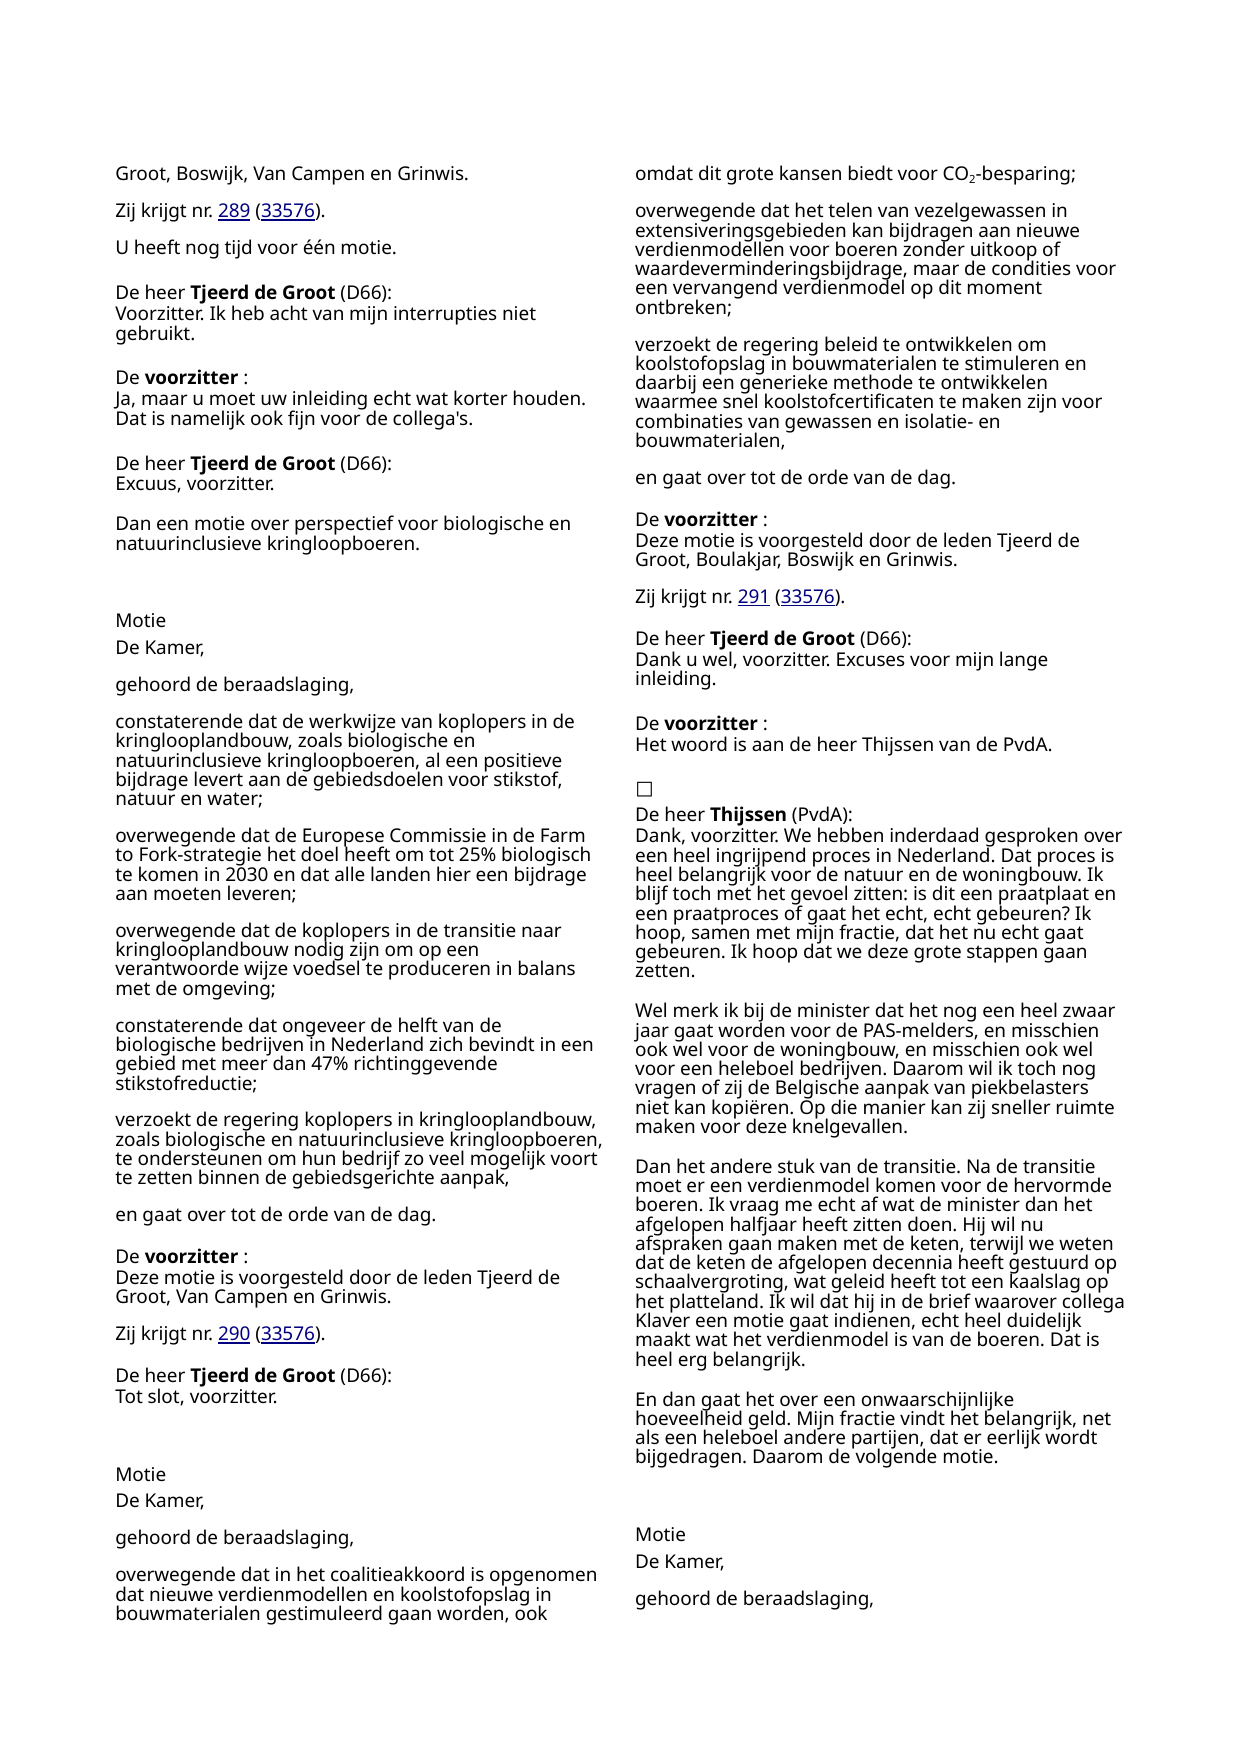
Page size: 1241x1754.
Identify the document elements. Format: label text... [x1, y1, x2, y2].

text en gaat over tot de orde van de dag. [635, 469, 1125, 488]
text Motie [115, 1461, 605, 1486]
text De heer Tjeerd de Groot (D66): [115, 450, 605, 475]
text Voorzitter. Ik heb acht van mijn interrupties niet gebruikt. [115, 305, 605, 344]
text De voorzitter : [115, 1243, 605, 1269]
text gehoord de beraadslaging, [115, 1529, 605, 1549]
text Dank, voorzitter. We hebben inderdaad gesproken over een heel ingrijpend proces in Nederland. Dat proces is heel belangrijk voor de natuur en de woningbouw. Ik blijf toch met het gevoel zitten: is dit een praatplaat en een praatproces of gaat het echt, echt gebeuren? Ik hoop, samen met mijn fractie, dat het nu echt gaat gebeuren. Ik hoop dat we deze grote stappen gaan zetten. [635, 827, 1125, 982]
text overwegende dat in het coalitieakkoord is opgenomen dat nieuwe verdienmodellen en koolstofopslag in bouwmaterialen gestimuleerd gaan worden, ook [115, 1566, 605, 1624]
text Motie [115, 607, 605, 633]
text en gaat over tot de orde van de dag. [115, 1206, 605, 1226]
text Zij krijgt nr. 289 (33576). [115, 202, 605, 222]
text De heer Thijssen (PvdA): [635, 802, 1125, 827]
text gehoord de beraadslaging, [635, 1590, 1125, 1609]
text De voorzitter : [115, 364, 605, 390]
text Dan een motie over perspectief voor biologische en natuurinclusieve kringloopboeren. [115, 515, 605, 554]
text Motie [635, 1521, 1125, 1547]
text Zij krijgt nr. 290 (33576). [115, 1325, 605, 1344]
text Tot slot, voorzitter. [115, 1388, 605, 1407]
text overwegende dat de Europese Commissie in de Farm to Fork-strategie het doel heeft om tot 25% biologisch te komen in 2030 en dat alle landen hier een bijdrage aan moeten leveren; [115, 827, 605, 904]
text constaterende dat ongeveer de helft van de biologische bedrijven in Nederland zich bevindt in een gebied met meer dan 47% richtinggevende stikstofreductie; [115, 1017, 605, 1094]
text De Kamer, [115, 639, 605, 658]
text U heeft nog tijd voor één motie. [115, 239, 605, 259]
text omdat dit grote kansen biedt voor CO2-besparing; [635, 165, 1125, 184]
text Het woord is aan de heer Thijssen van de PvdA. [635, 736, 1125, 755]
text constaterende dat de werkwijze van koplopers in de kringlooplandbouw, zoals biologische en natuurinclusieve kringloopboeren, al een positieve bijdrage levert aan de gebiedsdoelen voor stikstof, natuur en water; [115, 713, 605, 809]
text ⬜ [635, 776, 1125, 802]
text Deze motie is voorgesteld door de leden Tjeerd de Groot, Boulakjar, Boswijk en Grinwis. [635, 532, 1125, 570]
text De heer Tjeerd de Groot (D66): [115, 279, 605, 305]
text Zij krijgt nr. 291 (33576). [635, 588, 1125, 607]
text De heer Tjeerd de Groot (D66): [115, 1362, 605, 1388]
text Wel merk ik bij de minister dat het nog een heel zwaar jaar gaat worden voor de PAS-melders, en misschien ook wel voor de woningbouw, en misschien ook wel voor een heleboel bedrijven. Daarom wil ik toch nog vragen of zij de Belgische aanpak van piekbelasters niet kan kopiëren. Op die manier kan zij sneller ruimte maken voor deze knelgevallen. [635, 1002, 1125, 1137]
text Groot, Boswijk, Van Campen en Grinwis. [115, 165, 605, 184]
text En dan gaat het over een onwaarschijnlijke hoeveelheid geld. Mijn fractie vindt het belangrijk, net als een heleboel andere partijen, dat er eerlijk wordt bijgedragen. Daarom de volgende motie. [635, 1391, 1125, 1468]
text Dan het andere stuk van de transitie. Na de transitie moet er een verdienmodel komen voor de hervormde boeren. Ik vraag me echt af wat de minister dan het afgelopen halfjaar heeft zitten doen. Hij wil nu afspraken gaan maken met de keten, terwijl we weten dat de keten de afgelopen decennia heeft gestuurd op schaalvergroting, wat geleid heeft tot een kaalslag op het platteland. Ik wil dat hij in de brief waarover collega Klaver een motie gaat indienen, echt heel duidelijk maakt wat het verdienmodel is van de boeren. Dat is heel erg belangrijk. [635, 1158, 1125, 1370]
text Dank u wel, voorzitter. Excuses voor mijn lange inleiding. [635, 651, 1125, 689]
text De heer Tjeerd de Groot (D66): [635, 625, 1125, 651]
text Ja, maar u moet uw inleiding echt wat korter houden. Dat is namelijk ook fijn voor de collega's. [115, 390, 605, 429]
text De Kamer, [635, 1553, 1125, 1572]
text Excuus, voorzitter. [115, 475, 605, 495]
text De voorzitter : [635, 710, 1125, 736]
text De voorzitter : [635, 506, 1125, 532]
text verzoekt de regering beleid te ontwikkelen om koolstofopslag in bouwmaterialen te stimuleren en daarbij een generieke methode te ontwikkelen waarmee snel koolstofcertificaten te maken zijn voor combinaties van gewassen en isolatie- en bouwmaterialen, [635, 336, 1125, 451]
text overwegende dat het telen van vezelgewassen in extensiveringsgebieden kan bijdragen aan nieuwe verdienmodellen voor boeren zonder uitkoop of waardeverminderingsbijdrage, maar de condities voor een vervangend verdienmodel op dit moment ontbreken; [635, 202, 1125, 318]
text verzoekt de regering koplopers in kringlooplandbouw, zoals biologische en natuurinclusieve kringloopboeren, te ondersteunen om hun bedrijf zo veel mogelijk voort te zetten binnen de gebiedsgerichte aanpak, [115, 1111, 605, 1188]
text Deze motie is voorgesteld door de leden Tjeerd de Groot, Van Campen en Grinwis. [115, 1269, 605, 1307]
text gehoord de beraadslaging, [115, 676, 605, 695]
text overwegende dat de koplopers in de transitie naar kringlooplandbouw nodig zijn om op een verantwoorde wijze voedsel te produceren in balans met de omgeving; [115, 922, 605, 999]
text De Kamer, [115, 1492, 605, 1512]
